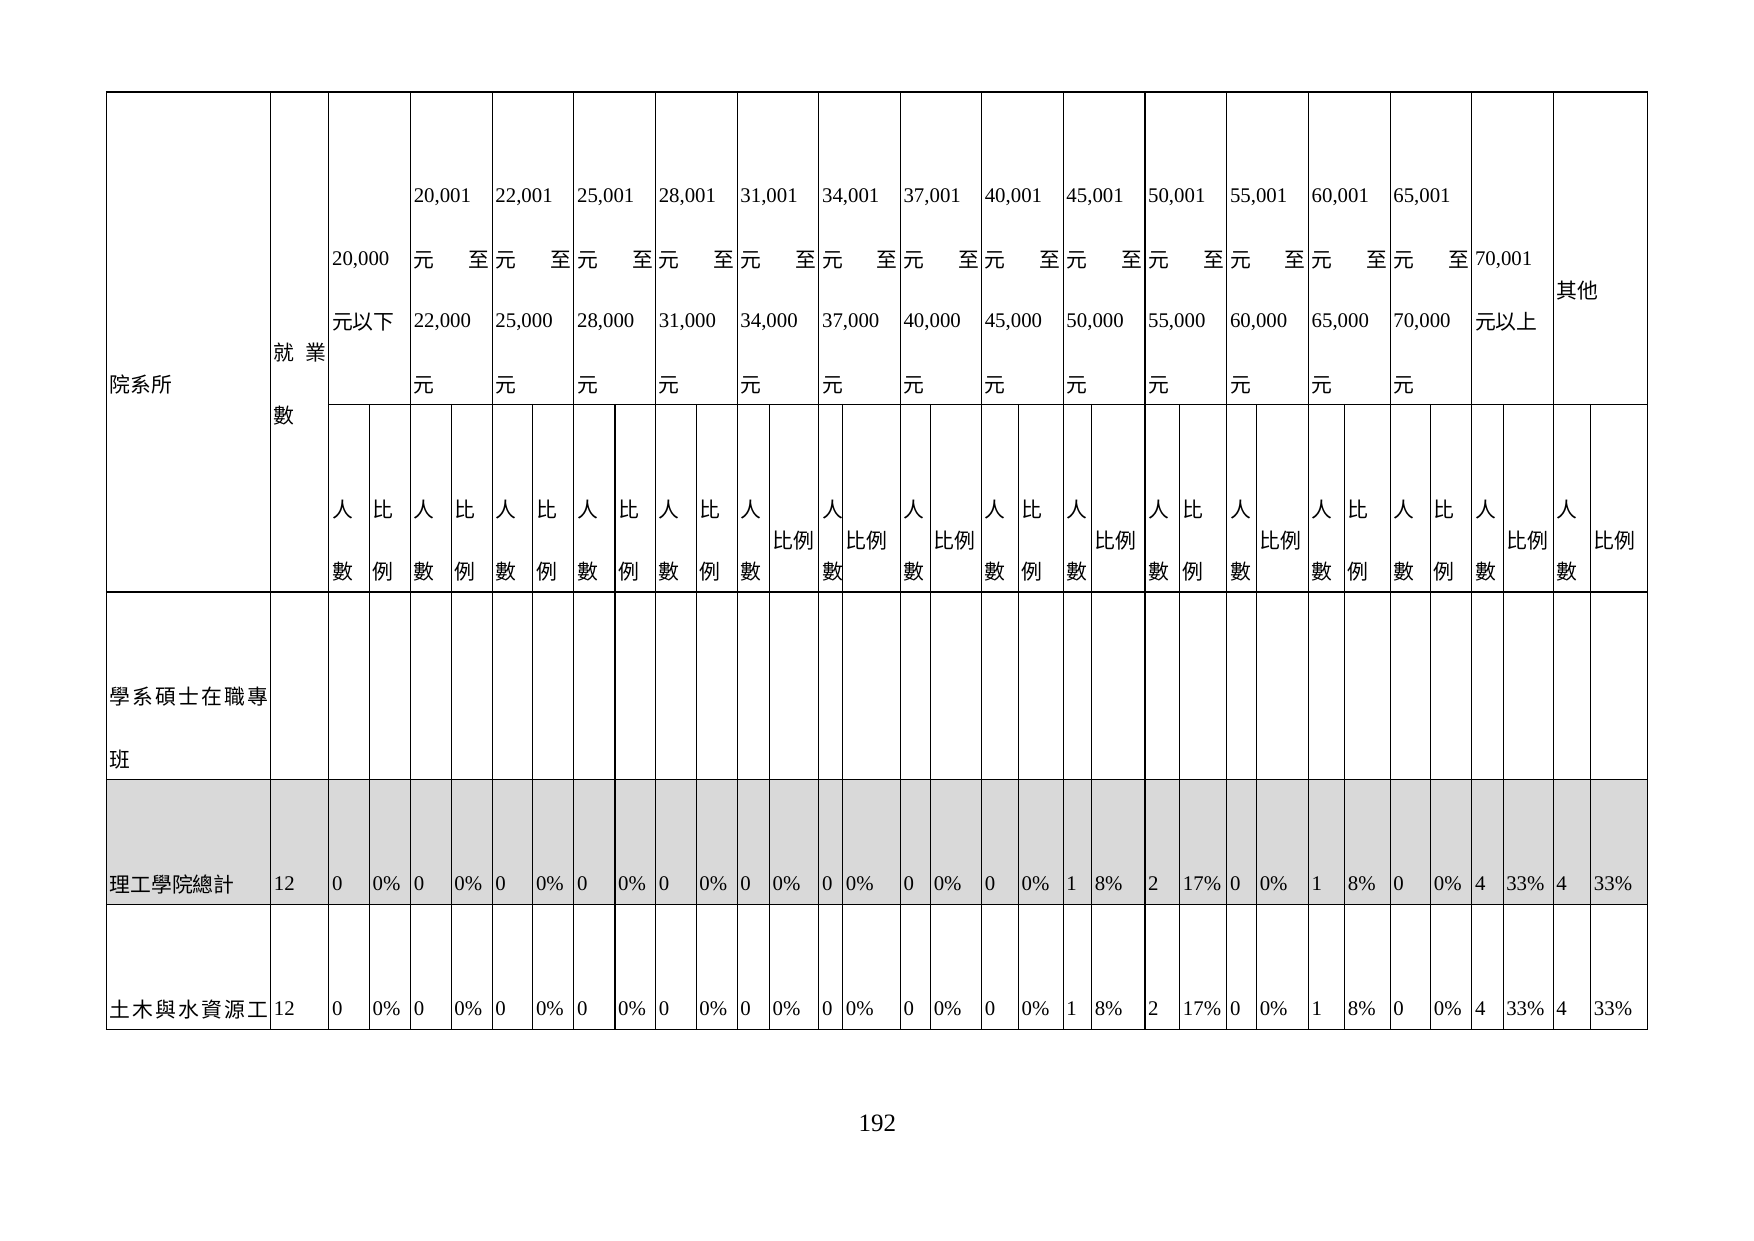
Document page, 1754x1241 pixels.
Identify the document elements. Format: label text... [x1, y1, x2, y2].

table_header 25,001元至28,000元 [574, 93, 655, 404]
table_cell 0 [1227, 780, 1256, 904]
table_cell [1146, 593, 1179, 779]
table_cell 比例 [1092, 405, 1144, 591]
table_cell [411, 593, 451, 779]
table_cell [533, 593, 573, 779]
table_cell 1 [1064, 905, 1091, 1029]
table_cell [1591, 593, 1647, 779]
table_cell [1554, 593, 1590, 779]
table_cell 12 [271, 780, 328, 904]
table_cell [1504, 593, 1553, 779]
table_cell 人數 [819, 405, 842, 591]
table_cell 0% [843, 780, 900, 904]
table_cell 0 [411, 780, 451, 904]
table_header 60,001元至65,000元 [1309, 93, 1390, 404]
table_cell 33% [1504, 780, 1553, 904]
table_cell 1 [1309, 905, 1344, 1029]
table_cell 比例 [533, 405, 573, 591]
table_cell 33% [1591, 780, 1647, 904]
table_cell [574, 593, 614, 779]
table_cell 0 [982, 905, 1018, 1029]
table_header 55,001元至60,000元 [1227, 93, 1308, 404]
table_cell [616, 593, 655, 779]
table_cell [1391, 593, 1430, 779]
table_cell 0% [370, 780, 410, 904]
table_cell 比例 [370, 405, 410, 591]
table_cell 人數 [656, 405, 696, 591]
table_cell 33% [1591, 905, 1647, 1029]
table_cell 比例 [1431, 405, 1471, 591]
table_header 50,001元至55,000元 [1146, 93, 1226, 404]
table_cell [982, 593, 1018, 779]
table_cell [819, 593, 842, 779]
table_cell 0 [656, 780, 696, 904]
table_cell 0% [697, 780, 737, 904]
table_cell 人數 [1391, 405, 1430, 591]
table_cell 4 [1472, 780, 1503, 904]
table_cell [1345, 593, 1390, 779]
table_cell 0% [697, 905, 737, 1029]
table_cell 0% [1257, 905, 1308, 1029]
table_cell [931, 593, 981, 779]
table_header 其他 [1554, 93, 1647, 404]
table_cell 0% [1019, 905, 1063, 1029]
table_header 34,001元至37,000元 [819, 93, 900, 404]
table_cell 1 [1064, 780, 1091, 904]
table_cell [1472, 593, 1503, 779]
table_cell 0 [982, 780, 1018, 904]
table_cell 人數 [982, 405, 1018, 591]
table_cell [656, 593, 696, 779]
table_cell 比例 [843, 405, 900, 591]
table_header 40,001元至45,000元 [982, 93, 1063, 404]
table_header 20,001元至22,000元 [411, 93, 492, 404]
table_cell 土木與水資源工 [107, 905, 270, 1029]
table_cell 人數 [1309, 405, 1344, 591]
table_cell 0 [738, 905, 769, 1029]
table_cell 0 [493, 780, 532, 904]
table_cell 比例 [1257, 405, 1308, 591]
table_cell 0 [411, 905, 451, 1029]
table_cell 0 [819, 780, 842, 904]
table_cell [901, 593, 930, 779]
table_header 37,001元至40,000元 [901, 93, 981, 404]
table_cell [1180, 593, 1226, 779]
table_cell 4 [1472, 905, 1503, 1029]
table_cell 0% [616, 780, 655, 904]
table_header 45,001元至50,000元 [1064, 93, 1144, 404]
table_cell 8% [1345, 780, 1390, 904]
table_cell 0 [1227, 905, 1256, 1029]
table_cell 人數 [493, 405, 532, 591]
table_cell [1431, 593, 1471, 779]
table_cell 比例 [1504, 405, 1553, 591]
table_cell 0% [533, 780, 573, 904]
table_cell [329, 593, 369, 779]
table_cell 人數 [1472, 405, 1503, 591]
table_cell 人數 [1554, 405, 1590, 591]
table_cell [1257, 593, 1308, 779]
table_cell 0% [616, 905, 655, 1029]
table_cell [452, 593, 492, 779]
table_cell 0 [1391, 780, 1430, 904]
table_cell 0% [1431, 780, 1471, 904]
table_cell 比例 [1180, 405, 1226, 591]
table_cell [770, 593, 818, 779]
table_cell 0% [931, 905, 981, 1029]
table_header 20,000元以下 [329, 93, 410, 404]
table_header 70,001元以上 [1472, 93, 1553, 404]
table_cell 0 [329, 780, 369, 904]
table_cell 0% [770, 780, 818, 904]
table_cell 33% [1504, 905, 1553, 1029]
table_cell 比例 [931, 405, 981, 591]
table_cell 0 [901, 905, 930, 1029]
table_cell 比例 [697, 405, 737, 591]
table_cell 人數 [738, 405, 769, 591]
table_cell 8% [1092, 780, 1144, 904]
table_cell 4 [1554, 905, 1590, 1029]
table_cell 1 [1309, 780, 1344, 904]
table_cell [1309, 593, 1344, 779]
table_cell 0 [574, 780, 614, 904]
table_header 65,001元至70,000元 [1391, 93, 1471, 404]
table_cell 0% [931, 780, 981, 904]
table_cell 12 [271, 905, 328, 1029]
table_cell 0% [452, 905, 492, 1029]
table_cell 8% [1092, 905, 1144, 1029]
table_cell 比例 [616, 405, 655, 591]
table_cell 0 [574, 905, 614, 1029]
table_cell 比例 [1345, 405, 1390, 591]
table_header 28,001元至31,000元 [656, 93, 737, 404]
table_cell 0% [370, 905, 410, 1029]
table_cell 0 [1391, 905, 1430, 1029]
table_cell [843, 593, 900, 779]
table_header 31,001元至34,000元 [738, 93, 818, 404]
table_cell 人數 [1227, 405, 1256, 591]
table_cell 0% [843, 905, 900, 1029]
table_cell 人數 [574, 405, 614, 591]
table_cell [1227, 593, 1256, 779]
table_cell 17% [1180, 780, 1226, 904]
table_cell 比例 [1591, 405, 1647, 591]
table_cell 0 [901, 780, 930, 904]
table_cell 理工學院總計 [107, 780, 270, 904]
table_cell 人數 [1146, 405, 1179, 591]
table_cell 人數 [411, 405, 451, 591]
table_cell 8% [1345, 905, 1390, 1029]
table_cell [493, 593, 532, 779]
table_header 院系所 [107, 93, 270, 591]
table_cell [738, 593, 769, 779]
table_cell [1092, 593, 1144, 779]
table_cell 0 [493, 905, 532, 1029]
table_cell 0% [1431, 905, 1471, 1029]
table_cell [697, 593, 737, 779]
table_cell [370, 593, 410, 779]
table_cell 0% [1257, 780, 1308, 904]
table_cell 0% [770, 905, 818, 1029]
table_cell 人數 [1064, 405, 1091, 591]
table_cell 比例 [770, 405, 818, 591]
table_cell 比例 [452, 405, 492, 591]
table_header 22,001元至25,000元 [493, 93, 573, 404]
table_cell 17% [1180, 905, 1226, 1029]
table_cell 0 [819, 905, 842, 1029]
table_cell 學系碩士在職專班 [107, 593, 270, 779]
table_cell 0% [1019, 780, 1063, 904]
table_cell 0% [533, 905, 573, 1029]
table_cell 2 [1146, 905, 1179, 1029]
table_cell 0% [452, 780, 492, 904]
table_cell 0 [329, 905, 369, 1029]
table_cell 2 [1146, 780, 1179, 904]
table_cell 比例 [1019, 405, 1063, 591]
table_cell 人數 [901, 405, 930, 591]
table_header 就業數 [271, 93, 328, 591]
table_cell [1064, 593, 1091, 779]
table_cell 人數 [329, 405, 369, 591]
table_cell 0 [656, 905, 696, 1029]
table_cell 4 [1554, 780, 1590, 904]
table_cell [271, 593, 328, 779]
table_cell [1019, 593, 1063, 779]
table_cell 0 [738, 780, 769, 904]
